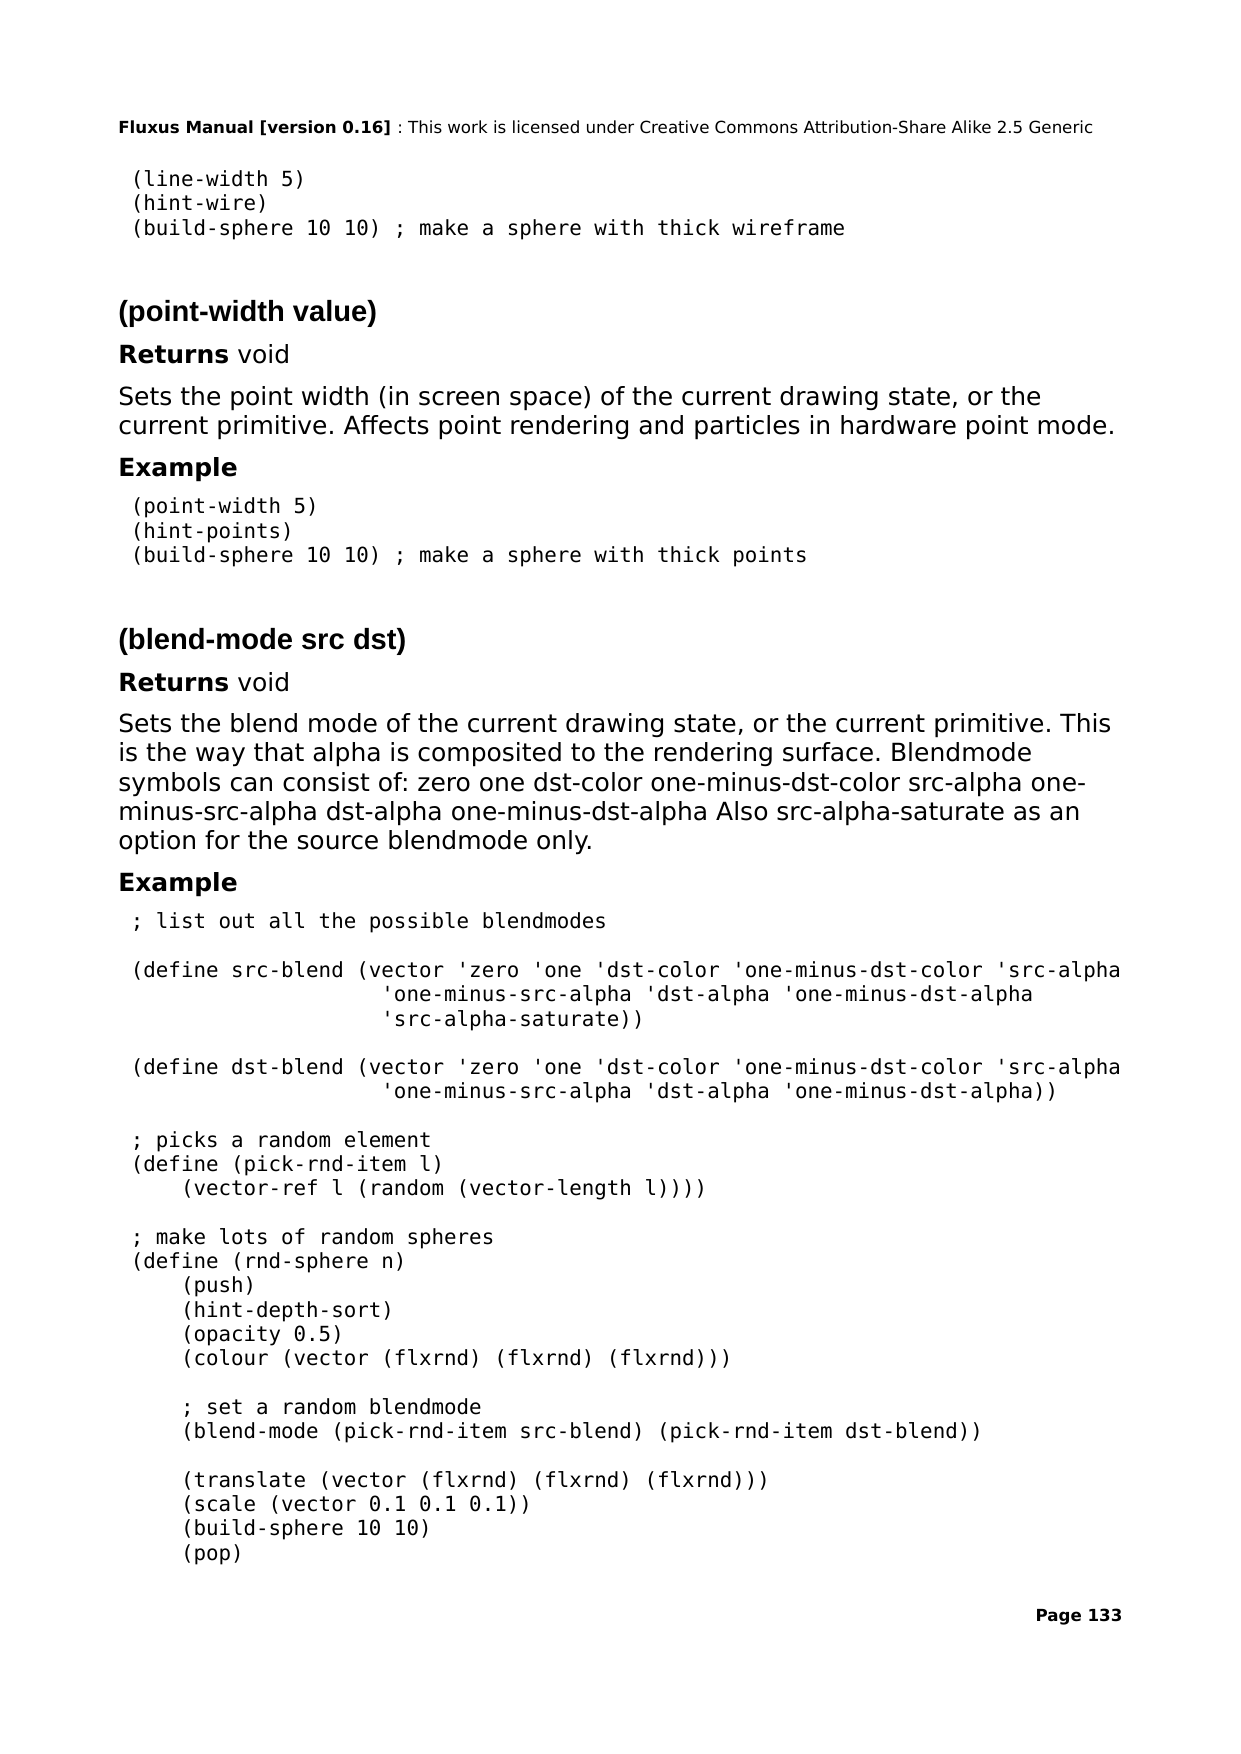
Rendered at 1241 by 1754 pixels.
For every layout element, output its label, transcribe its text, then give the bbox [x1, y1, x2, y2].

text (build-sphere 10 10) ; make a sphere with thick wireframe [118, 216, 1122, 240]
text Sets the point width (in screen space) of the current drawing state, or the current primitive. Affects point rendering and particles in hardware point mode. [118, 382, 1122, 440]
text (define dst-blend (vector 'zero 'one 'dst-color 'one-minus-dst-color 'src-alpha [118, 1055, 1122, 1079]
text (scale (vector 0.1 0.1 0.1)) [118, 1492, 1122, 1516]
text ; set a random blendmode [118, 1395, 1122, 1419]
text Example [118, 868, 1122, 897]
text Sets the blend mode of the current drawing state, or the current primitive. This is the way that alpha is composited to the rendering surface. Blendmode symbols can consist of: zero one dst-color one-minus-dst-color src-alpha one-minus-src-alpha dst-alpha one-minus-dst-alpha Also src-alpha-saturate as an option for the source blendmode only. [118, 709, 1122, 855]
text (blend-mode (pick-rnd-item src-blend) (pick-rnd-item dst-blend)) [118, 1419, 1122, 1443]
subtitle (point-width value) [118, 294, 1122, 328]
text (build-sphere 10 10) [118, 1516, 1122, 1541]
text ; list out all the possible blendmodes [118, 909, 1122, 934]
text ; make lots of random spheres [118, 1225, 1122, 1249]
text Returns void [118, 340, 1122, 369]
text (vector-ref l (random (vector-length l)))) [118, 1176, 1122, 1201]
text (colour (vector (flxrnd) (flxrnd) (flxrnd))) [118, 1346, 1122, 1371]
text 'one-minus-src-alpha 'dst-alpha 'one-minus-dst-alpha [118, 982, 1122, 1007]
text (pop) [118, 1541, 1122, 1565]
text Returns void [118, 668, 1122, 697]
text (hint-depth-sort) [118, 1298, 1122, 1322]
text Example [118, 453, 1122, 482]
text (point-width 5) [118, 494, 1122, 519]
text 'one-minus-src-alpha 'dst-alpha 'one-minus-dst-alpha)) [118, 1079, 1122, 1104]
text (translate (vector (flxrnd) (flxrnd) (flxrnd))) [118, 1468, 1122, 1492]
text (hint-wire) [118, 191, 1122, 216]
text ; picks a random element [118, 1128, 1122, 1152]
text (hint-points) [118, 519, 1122, 543]
text (opacity 0.5) [118, 1322, 1122, 1346]
text (line-width 5) [118, 167, 1122, 191]
text (build-sphere 10 10) ; make a sphere with thick points [118, 543, 1122, 567]
text (define (rnd-sphere n) [118, 1249, 1122, 1273]
text (push) [118, 1273, 1122, 1298]
text (define src-blend (vector 'zero 'one 'dst-color 'one-minus-dst-color 'src-alpha [118, 958, 1122, 982]
text (define (pick-rnd-item l) [118, 1152, 1122, 1176]
subtitle (blend-mode src dst) [118, 622, 1122, 655]
text 'src-alpha-saturate)) [118, 1007, 1122, 1031]
